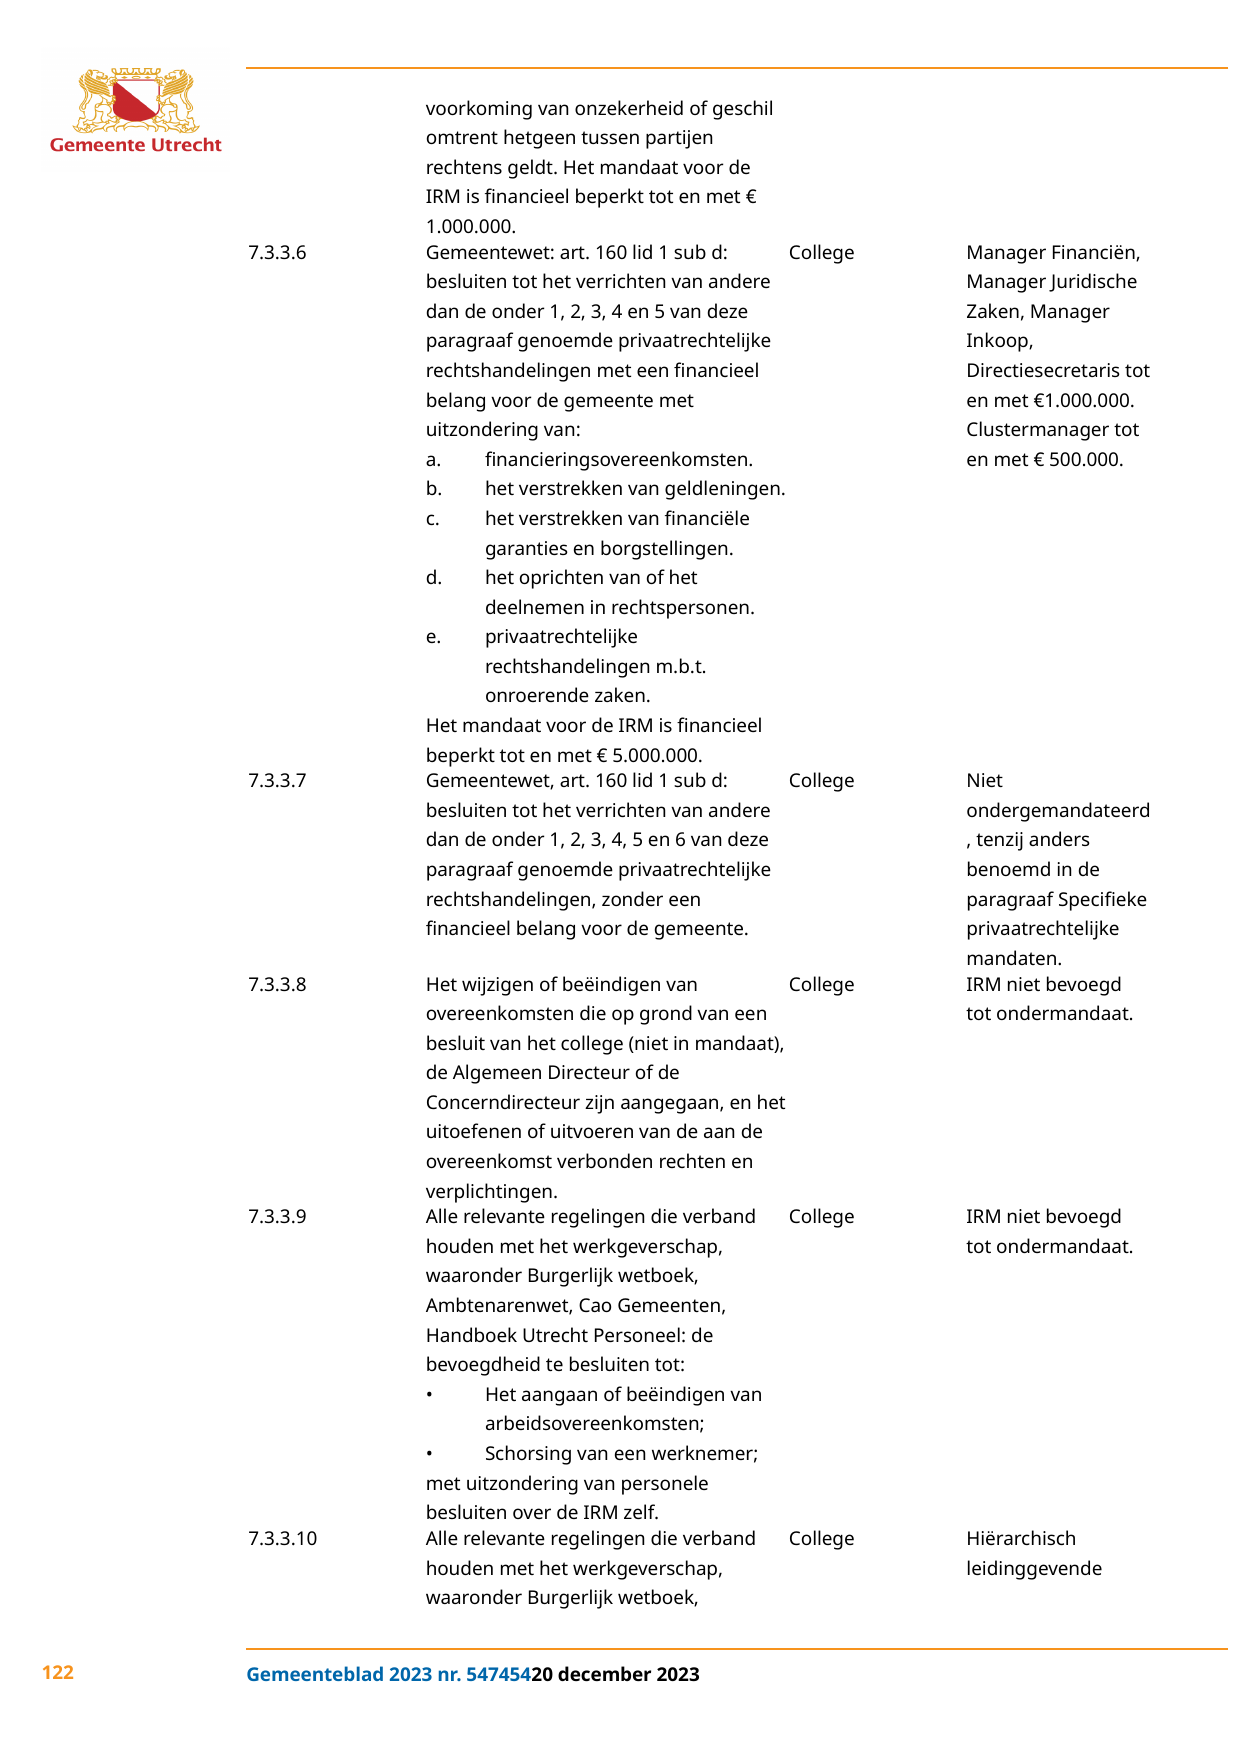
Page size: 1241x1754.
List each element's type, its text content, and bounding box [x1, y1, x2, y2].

table_cell Alle relevante regelingen die verband houden met het werkgeverschap, waaronder Burgerlijk wetboek, [426, 1525, 789, 1610]
table_cell College [789, 1204, 966, 1525]
table_cell 7.3.3.6 [248, 239, 426, 767]
table_cell IRM niet bevoegd tot ondermandaat. [966, 971, 1152, 1203]
table_cell 7.3.3.9 [248, 1204, 426, 1525]
table_cell College [789, 768, 966, 971]
table_cell Het wijzigen of beëindigen van overeenkomsten die op grond van een besluit van het college (niet in mandaat), de Algemeen Directeur of de Concerndirecteur zijn aangegaan, en het uitoefenen of uitvoeren van de aan de overeenkomst verbonden rechten en verplichtingen. [426, 971, 789, 1203]
table_cell [966, 95, 1152, 239]
table_cell IRM niet bevoegd tot ondermandaat. [966, 1204, 1152, 1525]
table_cell Alle relevante regelingen die verband houden met het werkgeverschap, waaronder Burgerlijk wetboek, Ambtenarenwet, Cao Gemeenten, Handboek Utrecht Personeel: de bevoegdheid te besluiten tot: Het aangaan of beëindigen van arbeidsovereenkomsten; Schorsing van een werknemer; met uitzondering van personele besluiten over de IRM zelf. [426, 1204, 789, 1525]
table_cell College [789, 971, 966, 1203]
table_cell voorkoming van onzekerheid of geschil omtrent hetgeen tussen partijen rechtens geldt. Het mandaat voor de IRM is financieel beperkt tot en met € 1.000.000. [426, 95, 789, 239]
picture [41, 47, 231, 172]
table_cell 7.3.3.10 [248, 1525, 426, 1610]
table_cell [248, 95, 426, 239]
table_cell Gemeentewet: art. 160 lid 1 sub d: besluiten tot het verrichten van andere dan de onder 1, 2, 3, 4 en 5 van deze paragraaf genoemde privaatrechtelijke rechtshandelingen met een financieel belang voor de gemeente met uitzondering van: financieringsovereenkomsten. het verstrekken van geldleningen. het verstrekken van financiële garanties en borgstellingen. het oprichten van of het deelnemen in rechtspersonen. privaatrechtelijke rechtshandelingen m.b.t. onroerende zaken. Het mandaat voor de IRM is financieel beperkt tot en met € 5.000.000. [426, 239, 789, 767]
table_cell Manager Financiën, Manager Juridische Zaken, Manager Inkoop, Directiesecretaris tot en met €1.000.000. Clustermanager tot en met € 500.000. [966, 239, 1152, 767]
table_cell 7.3.3.7 [248, 768, 426, 971]
table_cell College [789, 1525, 966, 1610]
table_cell Hiërarchisch leidinggevende [966, 1525, 1152, 1610]
table_cell 7.3.3.8 [248, 971, 426, 1203]
table_cell College [789, 239, 966, 767]
table_cell Gemeentewet, art. 160 lid 1 sub d: besluiten tot het verrichten van andere dan de onder 1, 2, 3, 4, 5 en 6 van deze paragraaf genoemde privaatrechtelijke rechtshandelingen, zonder een financieel belang voor de gemeente. [426, 768, 789, 971]
table_cell Niet ondergemandateerd, tenzij anders benoemd in de paragraaf Specifieke privaatrechtelijke mandaten. [966, 768, 1152, 971]
table_cell [789, 95, 966, 239]
